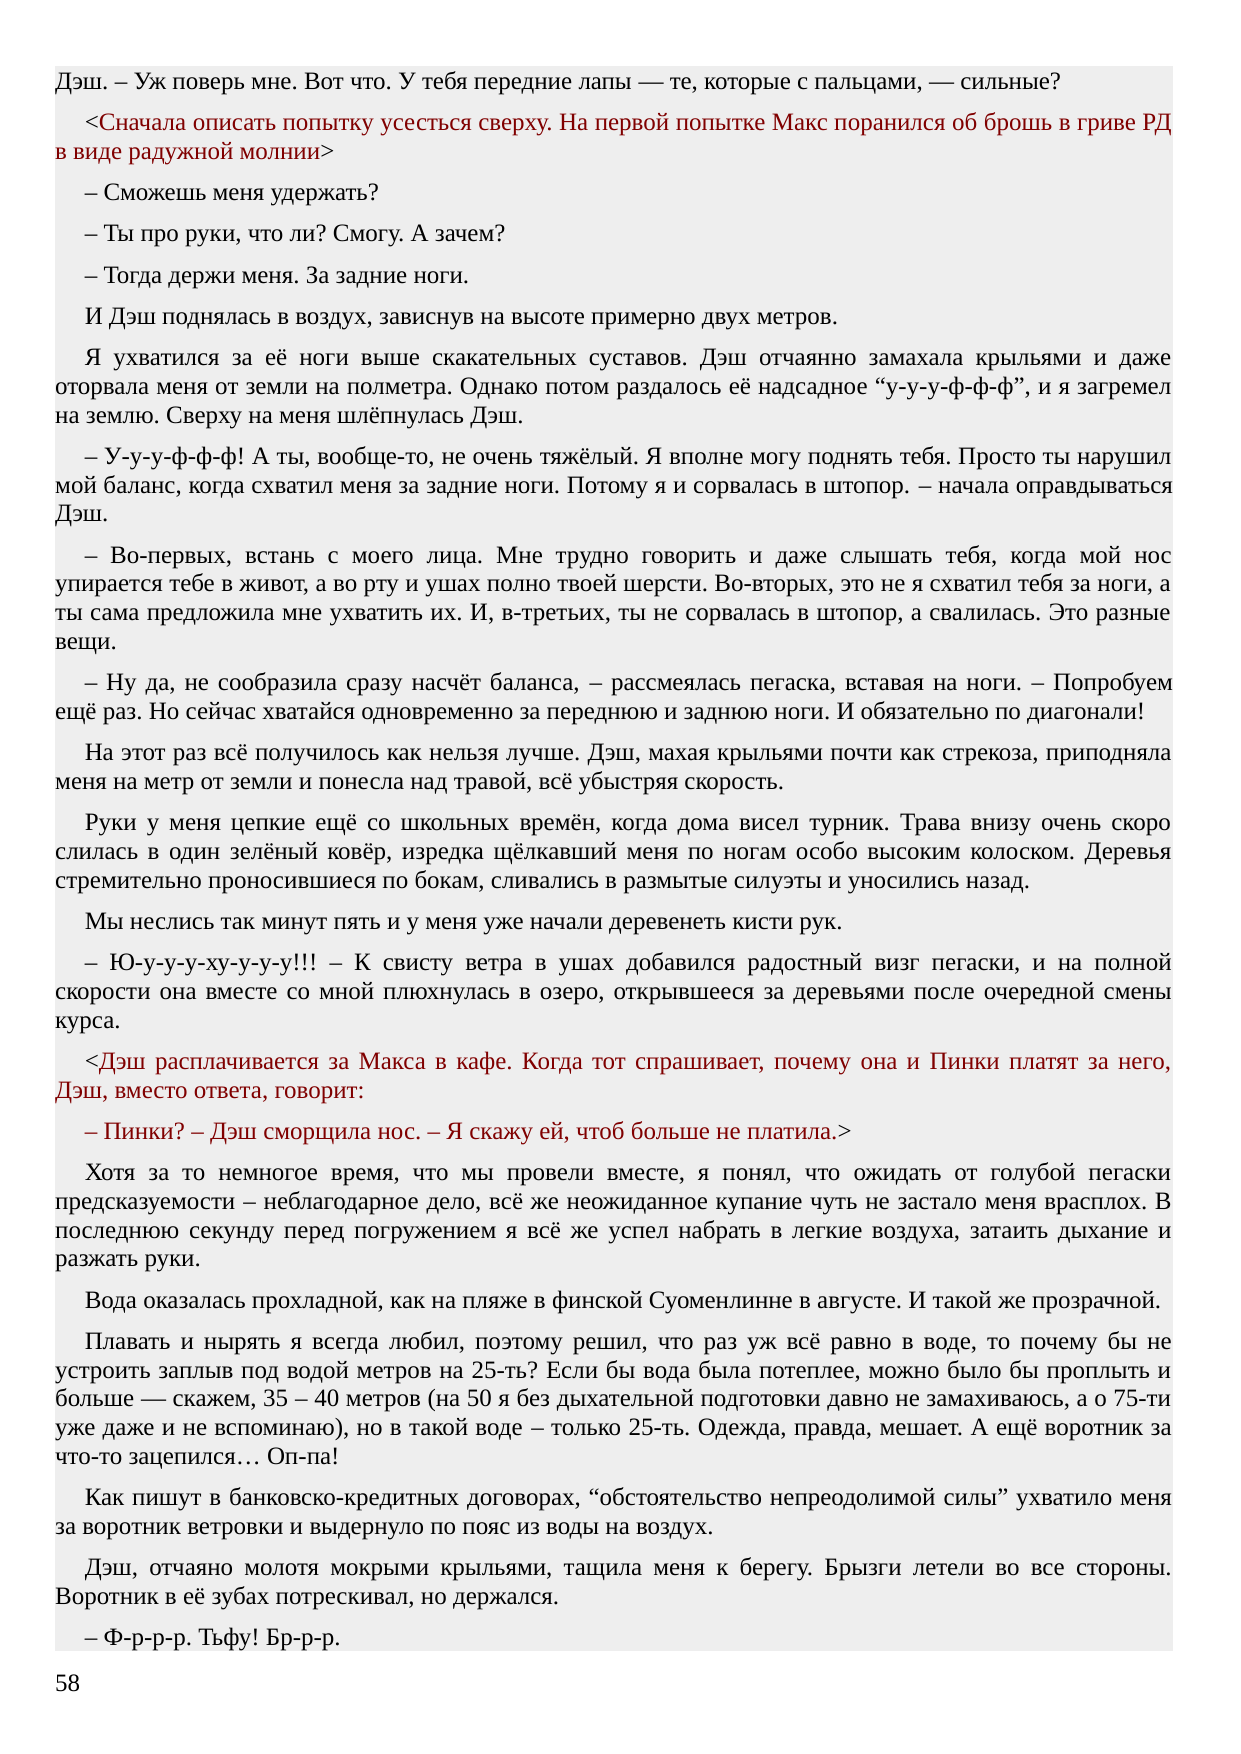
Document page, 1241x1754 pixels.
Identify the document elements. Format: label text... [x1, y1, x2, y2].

text Как пишут в банковско-кредитных договорах, “обстоятельство непреодолимой силы” ухватило меня за воротник ветровки и выдернуло по пояс из воды на воздух. [55, 1482, 1173, 1540]
text Хотя за то немногое время, что мы провели вместе, я понял, что ожидать от голубой пегаски предсказуемости – неблагодарное дело, всё же неожиданное купание чуть не застало меня врасплох. В последнюю секунду перед погружением я всё же успел набрать в легкие воздуха, затаить дыхание и разжать руки. [55, 1157, 1173, 1272]
text И Дэш поднялась в воздух, зависнув на высоте примерно двух метров. [55, 301, 1173, 330]
text На этот раз всё получилось как нельзя лучше. Дэш, махая крыльями почти как стрекоза, приподняла меня на метр от земли и понесла над травой, всё убыстряя скорость. [55, 737, 1173, 795]
text <Дэш расплачивается за Макса в кафе. Когда тот спрашивает, почему она и Пинки платят за него, Дэш, вместо ответа, говорит: [55, 1046, 1173, 1103]
text Дэш, отчаяно молотя мокрыми крыльями, тащила меня к берегу. Брызги летели во все стороны. Воротник в её зубах потрескивал, но держался. [55, 1552, 1173, 1610]
text – Ю-у-у-у-ху-у-у-у!!! – К свисту ветра в ушах добавился радостный визг пегаски, и на полной скорости она вместе со мной плюхнулась в озеро, открывшееся за деревьями после очередной смены курса. [55, 947, 1173, 1033]
text – Ты про руки, что ли? Смогу. А зачем? [55, 218, 1173, 247]
text – Пинки? – Дэш сморщила нос. – Я скажу ей, чтоб больше не платила.> [55, 1116, 1173, 1145]
text – Тогда держи меня. За задние ноги. [55, 260, 1173, 288]
text – У-у-у-ф-ф-ф! А ты, вообще-то, не очень тяжёлый. Я вполне могу поднять тебя. Просто ты нарушил мой баланс, когда схватил меня за задние ноги. Потому я и сорвалась в штопор. – начала оправдываться Дэш. [55, 441, 1173, 527]
text – Во-первых, встань с моего лица. Мне трудно говорить и даже слышать тебя, когда мой нос упирается тебе в живот, а во рту и ушах полно твоей шерсти. Во-вторых, это не я схватил тебя за ноги, а ты сама предложила мне ухватить их. И, в-третьих, ты не сорвалась в штопор, а свалилась. Это разные вещи. [55, 540, 1173, 655]
text – Сможешь меня удержать? [55, 177, 1173, 206]
text – Ф-р-р-р. Тьфу! Бр-р-р. [55, 1622, 1173, 1651]
text Мы неслись так минут пять и у меня уже начали деревенеть кисти рук. [55, 906, 1173, 935]
text Вода оказалась прохладной, как на пляже в финской Суоменлинне в августе. И такой же прозрачной. [55, 1285, 1173, 1313]
text Плавать и нырять я всегда любил, поэтому решил, что раз уж всё равно в воде, то почему бы не устроить заплыв под водой метров на 25-ть? Если бы вода была потеплее, можно было бы проплыть и больше — скажем, 35 – 40 метров (на 50 я без дыхательной подготовки давно не замахиваюсь, а о 75-ти уже даже и не вспоминаю), но в такой воде – только 25-ть. Одежда, правда, мешает. А ещё воротник за что-то зацепился… Оп-па! [55, 1326, 1173, 1470]
text Я ухватился за её ноги выше скакательных суставов. Дэш отчаянно замахала крыльями и даже оторвала меня от земли на полметра. Однако потом раздалось её надсадное “у-у-у-ф-ф-ф”, и я загремел на землю. Сверху на меня шлёпнулась Дэш. [55, 342, 1173, 428]
text – Ну да, не сообразила сразу насчёт баланса, – рассмеялась пегаска, вставая на ноги. – Попробуем ещё раз. Но сейчас хватайся одновременно за переднюю и заднюю ноги. И обязательно по диагонали! [55, 667, 1173, 725]
text Руки у меня цепкие ещё со школьных времён, когда дома висел турник. Трава внизу очень скоро слилась в один зелёный ковёр, изредка щёлкавший меня по ногам особо высоким колоском. Деревья стремительно проносившиеся по бокам, сливались в размытые силуэты и уносились назад. [55, 807, 1173, 893]
text Дэш. – Уж поверь мне. Вот что. У тебя передние лапы — те, которые с пальцами, — сильные? [55, 66, 1173, 95]
text <Cначала описать попытку усесться сверху. На первой попытке Макс поранился об брошь в гриве РД в виде радужной молнии> [55, 107, 1173, 165]
